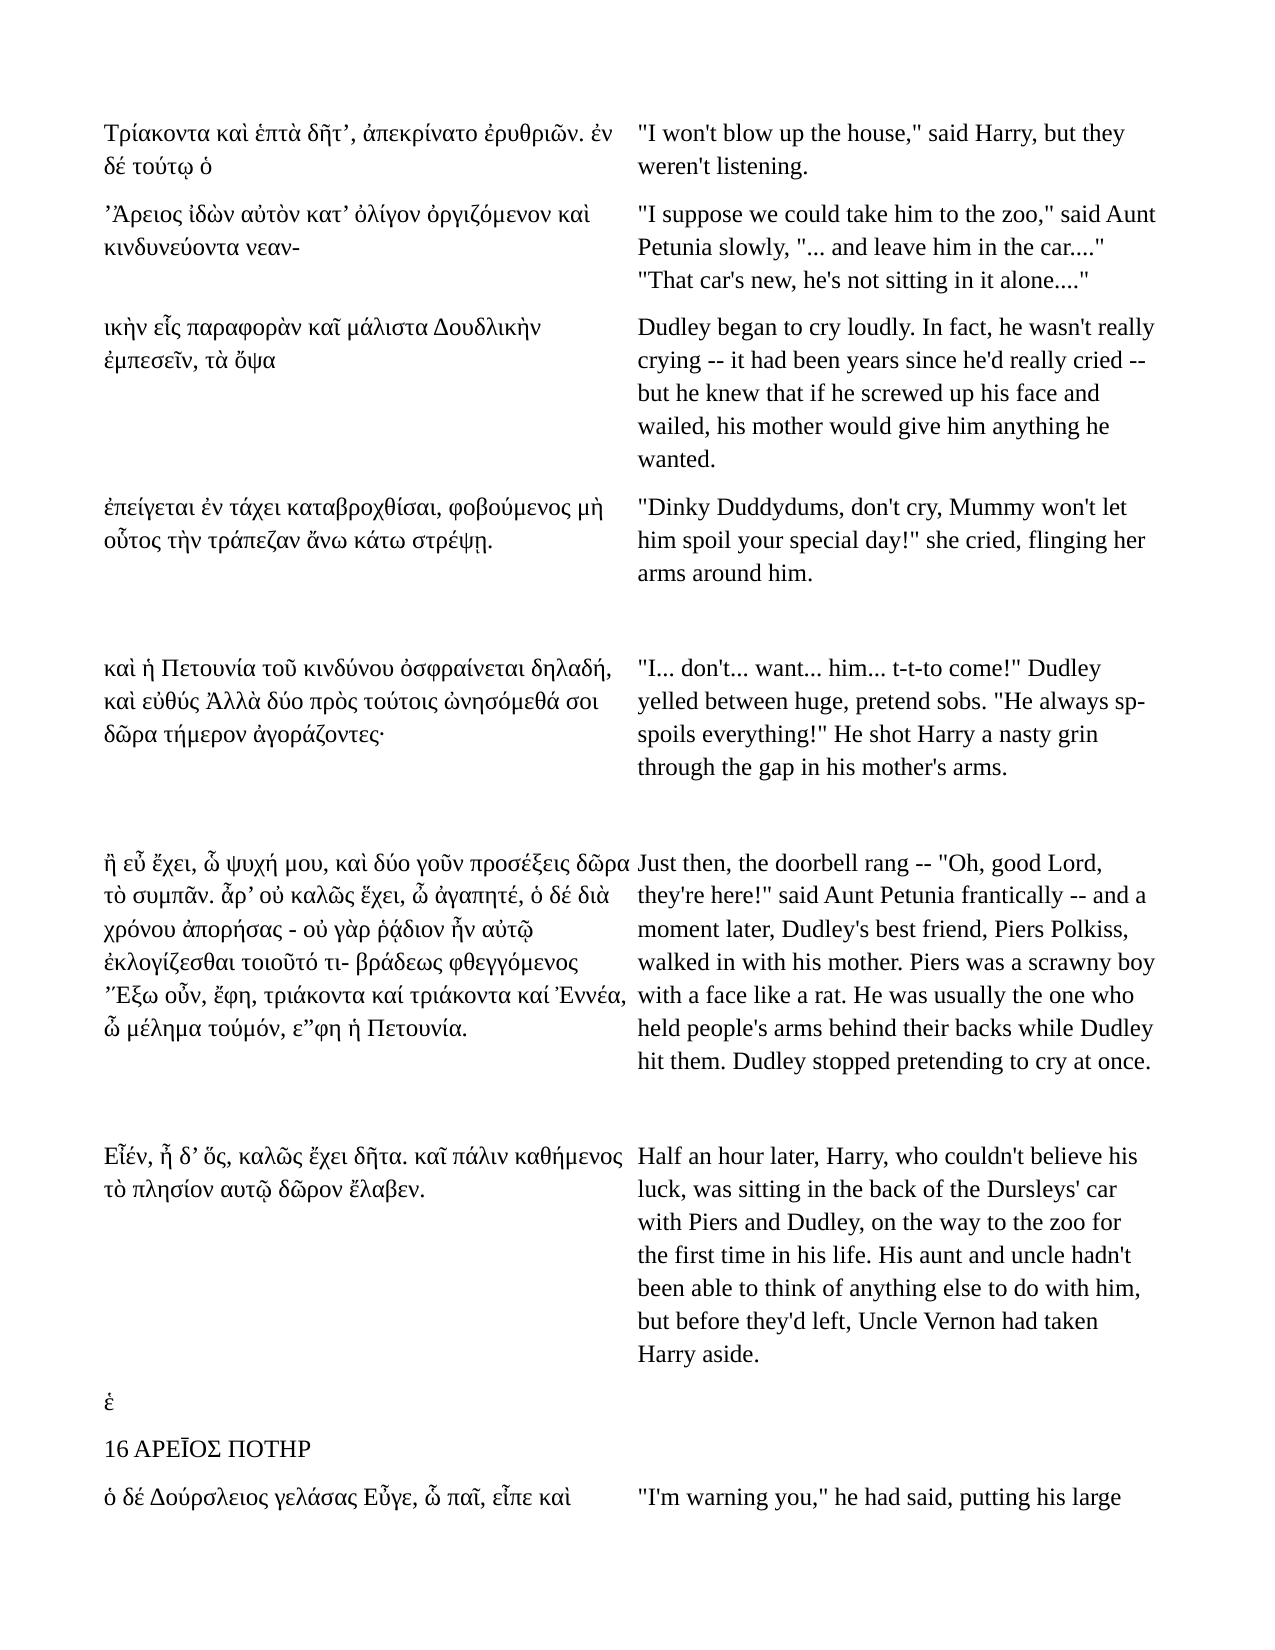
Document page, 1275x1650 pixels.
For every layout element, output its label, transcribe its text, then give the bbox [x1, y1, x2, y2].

table_cell Just then, the doorbell rang -- "Oh, good Lord, they're here!" said Aunt Petunia frantically -- and a moment later, Dudley's best friend, Piers Polkiss, walked in with his mother. Piers was a scrawny boy with a face like a rat. He was usually the one who held people's arms behind their backs while Dudley hit them. Dudley stopped pretending to cry at once. [638, 848, 1157, 1093]
table_cell ἐπείγεται ἐν τάχει καταβροχθίσαι, φοβούμενος μὴ οὗτος τὴν τράπεζαν ἄνω κάτω στρέψῃ. [104, 492, 637, 606]
table_cell [638, 606, 1157, 653]
table_cell "I'm warning you," he had said, putting his large [638, 1482, 1157, 1511]
table_cell "I won't blow up the house," said Harry, but they weren't listening. [638, 118, 1157, 199]
table_cell ὁ δέ Δούρσλειος γελάσας Εὖγε, ὧ παῖ, εἶπε καὶ [104, 1482, 637, 1511]
table_cell ’Ἀρειος ἰδὼν αὐτὸν κατ’ ὀλίγον ὀργιζόμενον καὶ κινδυνεύοντα νεαν- [104, 199, 637, 312]
table_cell [638, 800, 1157, 848]
table_cell "I... don't... want... him... t-t-to come!" Dudley yelled between huge, pretend sobs. "He always sp- spoils everything!" He shot Harry a nasty grin through the gap in his mother's arms. [638, 653, 1157, 800]
table_cell "Dinky Duddydums, don't cry, Mummy won't let him spoil your special day!" she cried, flinging her arms around him. [638, 492, 1157, 606]
table_cell ικὴν εἷς παραφορὰν καῖ μάλιστα Δουδλικὴν ἐμπεσεῖν, τὰ ὄψα [104, 313, 637, 492]
table_cell [638, 1387, 1157, 1434]
table_cell [638, 1434, 1157, 1482]
table_cell "I suppose we could take him to the zoo," said Aunt Petunia slowly, "... and leave him in the car...." "That car's new, he's not sitting in it alone...." [638, 199, 1157, 312]
table_cell [104, 606, 637, 653]
table_cell Εἶέν, ἦ δ’ ὅς, καλῶς ἔχει δῆτα. καῖ πάλιν καθήμενος τὸ πλησίον αυτῷ δῶρον ἔλαβεν. [104, 1141, 637, 1387]
table_cell Τρίακοντα καὶ ἑπτὰ δῆτ’, ἀπεκρίνατο ἐρυθριῶν. ἐν δέ τούτῳ ὁ [104, 118, 637, 199]
table_cell ἢ εὖ ἔχει, ὧ ψυχή μου, καὶ δύο γοῦν προσέξεις δῶρα τὸ συμπᾶν. ἆρ’ οὐ καλῶς ἕχει, ὦ ἀγαπητέ, ὁ δέ διὰ χρόνου ἀπορήσας - οὐ γὰρ ῥᾴδιον ἦν αὐτῷ ἐκλογίζεσθαι τοιοῦτό τι- βράδεως φθεγγόμενος ’Έξω οὖν, ἔφη, τριάκοντα καί τριάκοντα καί Ἐννέα, ὦ μέλημα τούμόν, ε”φη ἡ Πετουνία. [104, 848, 637, 1093]
table_cell Dudley began to cry loudly. In fact, he wasn't really crying -- it had been years since he'd really cried -- but he knew that if he screwed up his face and wailed, his mother would give him anything he wanted. [638, 313, 1157, 492]
table_cell ἑ [104, 1387, 637, 1434]
table_cell 16 ΑΡΕῙΟΣ ΠΟΤΗΡ [104, 1434, 637, 1482]
table_cell [104, 800, 637, 848]
table_cell Half an hour later, Harry, who couldn't believe his luck, was sitting in the back of the Dursleys' car with Piers and Dudley, on the way to the zoo for the first time in his life. His aunt and uncle hadn't been able to think of anything else to do with him, but before they'd left, Uncle Vernon had taken Harry aside. [638, 1141, 1157, 1387]
table_cell καὶ ἡ Πετουνία τοῦ κινδύνου ὀσφραίνεται δηλαδή, καὶ εὐθύς Ἀλλὰ δύο πρὸς τούτοις ὠνησόμεθά σοι δῶρα τήμερον ἀγοράζοντες· [104, 653, 637, 800]
table_cell [104, 1093, 637, 1141]
table_cell [638, 1093, 1157, 1141]
